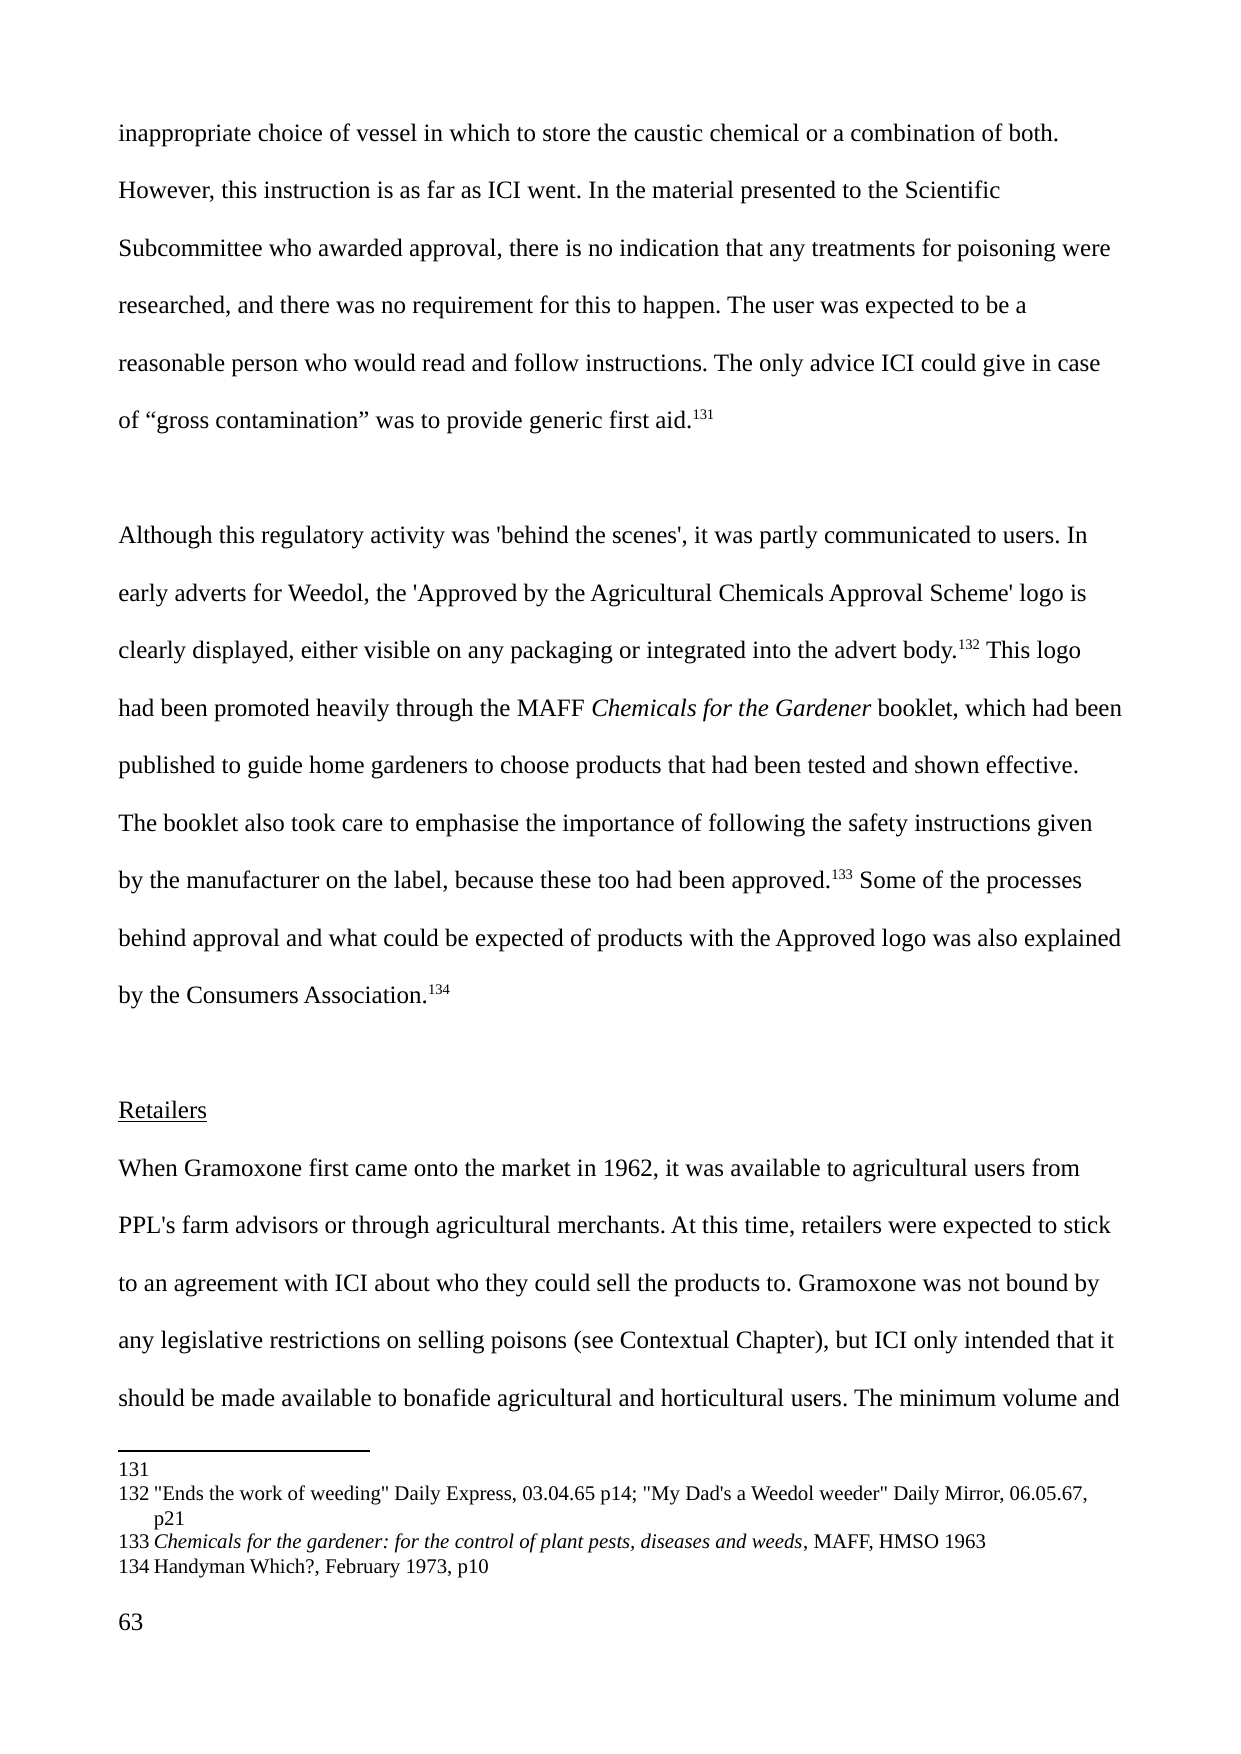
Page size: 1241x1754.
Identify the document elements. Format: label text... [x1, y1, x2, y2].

text "Ends the work of weeding" Daily Express, 03.04.65 p14; "My Dad's a Weedol weeder" Daily Mirror, 06.05.67, p21 [118, 1481, 1122, 1529]
text When Gramoxone first came onto the market in 1962, it was available to agricultural users from PPL's farm advisors or through agricultural merchants. At this time, retailers were expected to stick to an agreement with ICI about who they could sell the products to. Gramoxone was not bound by any legislative restrictions on selling poisons (see Contextual Chapter), but ICI only intended that it should be made available to bonafide agricultural and horticultural users. The minimum volume and [118, 1153, 1122, 1412]
text Retailers [118, 1096, 1122, 1124]
text Chemicals for the gardener: for the control of plant pests, diseases and weeds, MAFF, HMSO 1963 [118, 1529, 1122, 1553]
text Although this regulatory activity was 'behind the scenes', it was partly communicated to users. In early adverts for Weedol, the 'Approved by the Agricultural Chemicals Approval Scheme' logo is clearly displayed, either visible on any packaging or integrated into the advert body. This logo had been promoted heavily through the MAFF Chemicals for the Gardener booklet, which had been published to guide home gardeners to choose products that had been tested and shown effective. The booklet also took care to emphasise the importance of following the safety instructions given by the manufacturer on the label, because these too had been approved. Some of the processes behind approval and what could be expected of products with the Approved logo was also explained by the Consumers Association. [118, 521, 1122, 1009]
text Handyman Which?, February 1973, p10 [118, 1553, 1122, 1578]
text inappropriate choice of vessel in which to store the caustic chemical or a combination of both. However, this instruction is as far as ICI went. In the material presented to the Scientific Subcommittee who awarded approval, there is no indication that any treatments for poisoning were researched, and there was no requirement for this to happen. The user was expected to be a reasonable person who would read and follow instructions. The only advice ICI could give in case of “gross contamination” was to provide generic first aid. [118, 118, 1122, 434]
